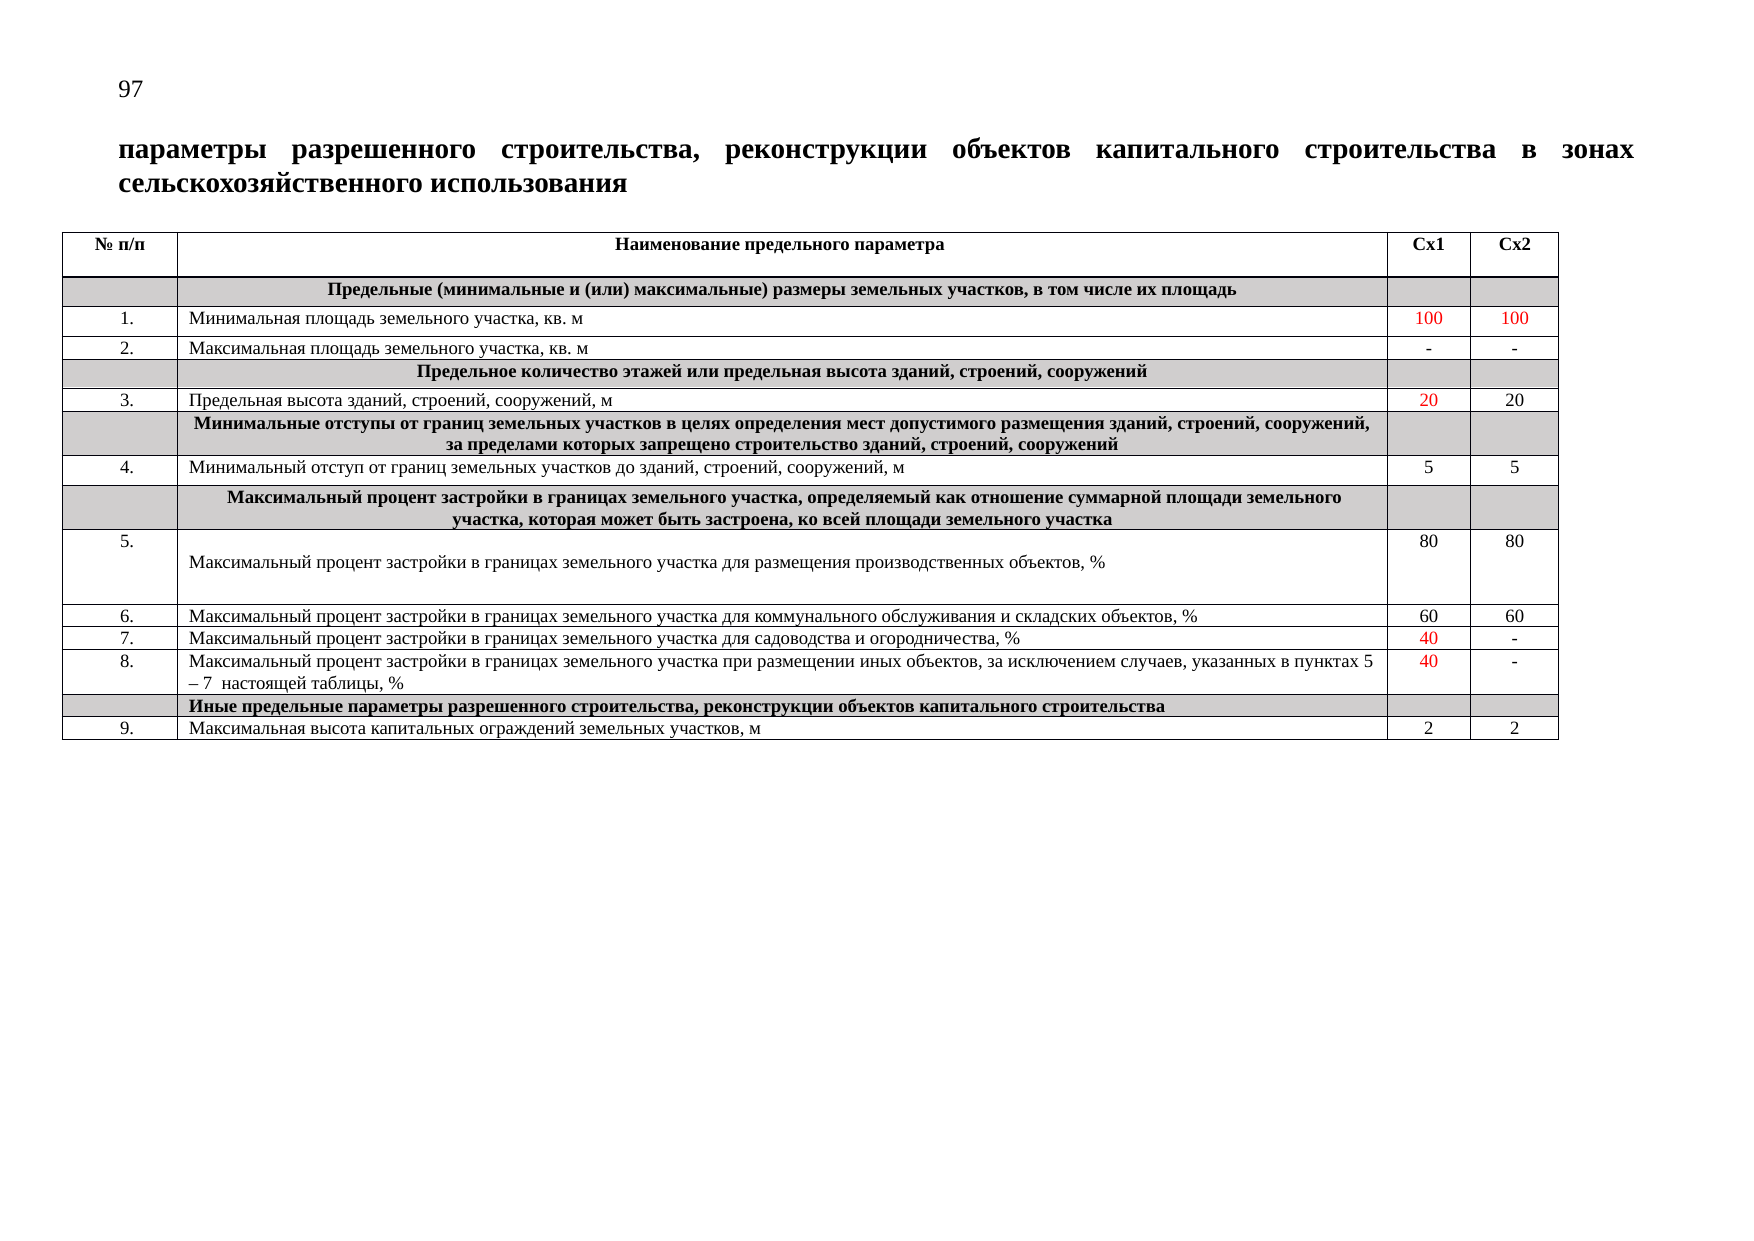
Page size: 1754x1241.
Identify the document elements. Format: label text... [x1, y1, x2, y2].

table_cell [1471, 695, 1558, 716]
table_cell [63, 337, 177, 359]
table_cell Максимальный процент застройки в границах земельного участка при размещении иных объектов, за исключением случаев, указанных в пунктах 5 – 7 настоящей таблицы, % [178, 650, 1387, 694]
table_cell Минимальный отступ от границ земельных участков до зданий, строений, сооружений, м [178, 456, 1387, 485]
table_cell [1471, 486, 1558, 529]
table_header Наименование предельного параметра [178, 233, 1387, 276]
table_cell Максимальный процент застройки в границах земельного участка для коммунального обслуживания и складских объектов, % [178, 605, 1387, 626]
table_cell Максимальный процент застройки в границах земельного участка для размещения производственных объектов, % [178, 530, 1387, 603]
table_cell 2 [1388, 717, 1470, 739]
table_cell Максимальный процент застройки в границах земельного участка, определяемый как отношение суммарной площади земельного участка, которая может быть застроена, ко всей площади земельного участка [178, 486, 1387, 529]
table_cell Предельная высота зданий, строений, сооружений, м [178, 389, 1387, 411]
table_cell [63, 486, 177, 529]
table_cell - [1471, 337, 1558, 359]
table_cell - [1388, 337, 1470, 359]
table_cell [1388, 360, 1470, 387]
table_cell [63, 627, 177, 649]
table_cell [63, 412, 177, 455]
table_header Сх2 [1471, 233, 1558, 276]
table_cell Максимальный процент застройки в границах земельного участка для садоводства и огородничества, % [178, 627, 1387, 649]
table_cell [63, 389, 177, 411]
table_cell 80 [1388, 530, 1470, 603]
table_cell 5 [1471, 456, 1558, 485]
table_cell - [1471, 627, 1558, 649]
table_cell 80 [1471, 530, 1558, 603]
table_cell Максимальная высота капитальных ограждений земельных участков, м [178, 717, 1387, 739]
table_cell [1471, 360, 1558, 387]
table_cell 100 [1388, 307, 1470, 336]
table_cell [1388, 695, 1470, 716]
table_cell 2 [1471, 717, 1558, 739]
table_cell Максимальная площадь земельного участка, кв. м [178, 337, 1387, 359]
table_cell 60 [1471, 605, 1558, 626]
table_cell 5 [1388, 456, 1470, 485]
table_cell Иные предельные параметры разрешенного строительства, реконструкции объектов капитального строительства [178, 695, 1387, 716]
table_cell [1471, 278, 1558, 306]
table_cell [63, 695, 177, 716]
text параметры разрешенного строительства, реконструкции объектов капитального строительства в зонах сельскохозяйственного использования [118, 131, 1636, 198]
table_cell [1388, 278, 1470, 306]
table_cell Предельные (минимальные и (или) максимальные) размеры земельных участков, в том числе их площадь [178, 278, 1387, 306]
table_cell [1388, 486, 1470, 529]
table_cell 20 [1471, 389, 1558, 411]
table_cell [63, 307, 177, 336]
table_header Сх1 [1388, 233, 1470, 276]
table_cell [63, 605, 177, 626]
table_cell Минимальная площадь земельного участка, кв. м [178, 307, 1387, 336]
table_cell [63, 278, 177, 306]
table_cell [1471, 412, 1558, 455]
table_cell [63, 650, 177, 694]
table_cell Предельное количество этажей или предельная высота зданий, строений, сооружений [178, 360, 1387, 387]
table_cell 40 [1388, 627, 1470, 649]
table_cell 20 [1388, 389, 1470, 411]
table_cell 60 [1388, 605, 1470, 626]
table_cell 100 [1471, 307, 1558, 336]
table_cell Минимальные отступы от границ земельных участков в целях определения мест допустимого размещения зданий, строений, сооружений, за пределами которых запрещено строительство зданий, строений, сооружений [178, 412, 1387, 455]
table_cell [63, 456, 177, 485]
table_cell [63, 360, 177, 387]
table_cell [63, 530, 177, 603]
table_cell - [1471, 650, 1558, 694]
table_cell [1388, 412, 1470, 455]
table_cell 40 [1388, 650, 1470, 694]
table_header № п/п [63, 233, 177, 276]
table_cell [63, 717, 177, 739]
